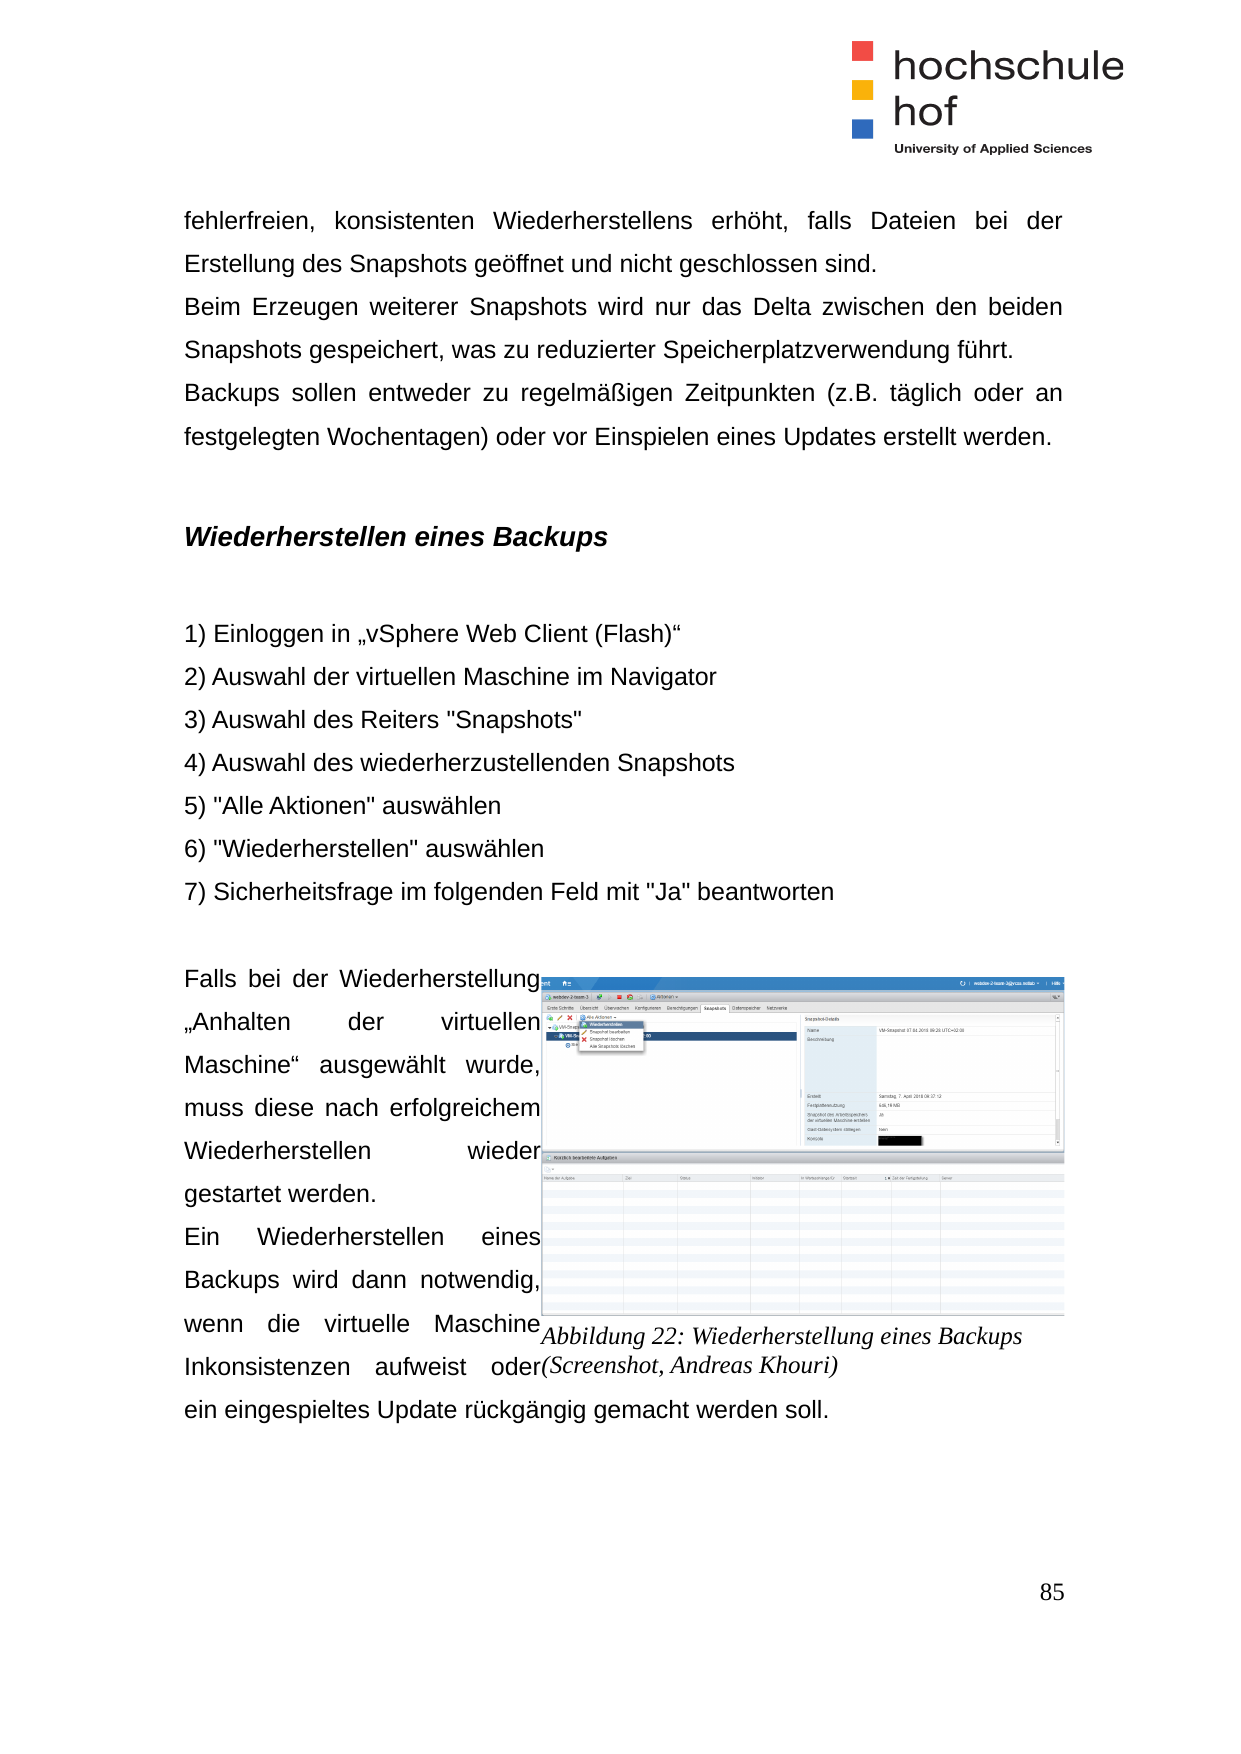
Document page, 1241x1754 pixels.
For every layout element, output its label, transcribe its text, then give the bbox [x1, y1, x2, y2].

text fehlerfreien, konsistenten Wiederherstellens erhöht, falls Dateien bei der Erstellung des Snapshots geöffnet und nicht geschlossen sind. [184, 206, 1064, 278]
picture [852, 41, 1124, 155]
text 3) Auswahl des Reiters "Snapshots" [184, 705, 1064, 733]
picture [541, 977, 1065, 1316]
text 7) Sicherheitsfrage im folgenden Feld mit "Ja" beantworten [184, 877, 1064, 906]
text 5) "Alle Aktionen" auswählen [184, 791, 1064, 820]
text 2) Auswahl der virtuellen Maschine im Navigator [184, 662, 1064, 690]
subtitle Wiederherstellen eines Backups [184, 520, 1064, 552]
text 1) Einloggen in „vSphere Web Client (Flash)“ [184, 618, 1064, 647]
text Backups sollen entweder zu regelmäßigen Zeitpunkten (z.B. täglich oder an festgelegten Wochentagen) oder vor Einspielen eines Updates erstellt werden. [184, 378, 1064, 450]
text Beim Erzeugen weiterer Snapshots wird nur das Delta zwischen den beiden Snapshots gespeichert, was zu reduzierter Speicherplatzverwendung führt. [184, 292, 1064, 364]
text Abbildung 22: Wiederherstellung eines Backups (Screenshot, Andreas Khouri) [541, 1316, 1064, 1379]
text 6) "Wiederherstellen" auswählen [184, 834, 1064, 863]
text Falls bei der Wiederherstellung „Anhalten der virtuellen Maschine“ ausgewählt wurde, muss diese nach erfolgreichem Wiederherstellen wieder gestartet werden. [184, 963, 1064, 1208]
text 4) Auswahl des wiederherzustellenden Snapshots [184, 748, 1064, 777]
text Ein Wiederherstellen eines Backups wird dann notwendig, wenn die virtuelle Maschine Inkonsistenzen aufweist oder ein eingespieltes Update rückgängig gemacht werden soll. [184, 1222, 1064, 1423]
